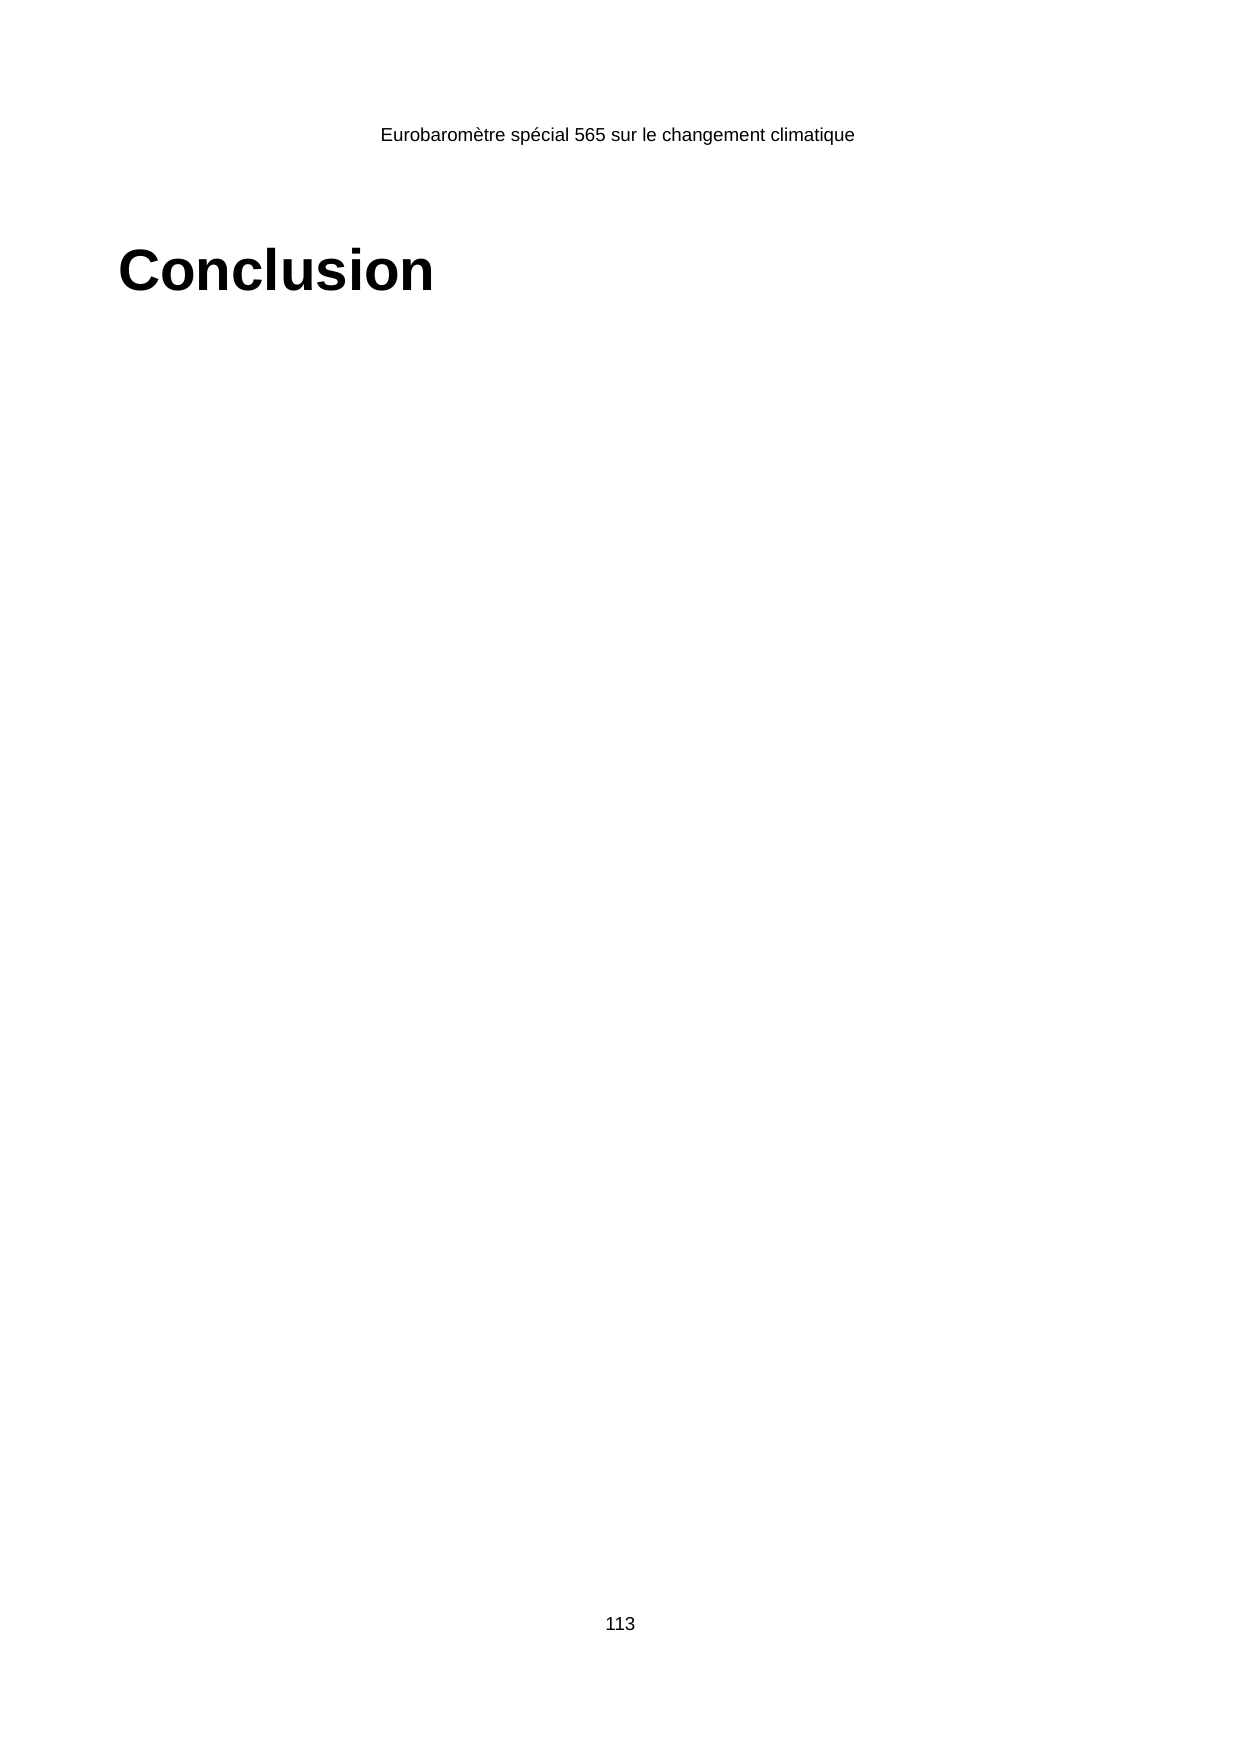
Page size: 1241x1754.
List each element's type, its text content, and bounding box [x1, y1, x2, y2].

subtitle Conclusion [118, 236, 1122, 303]
